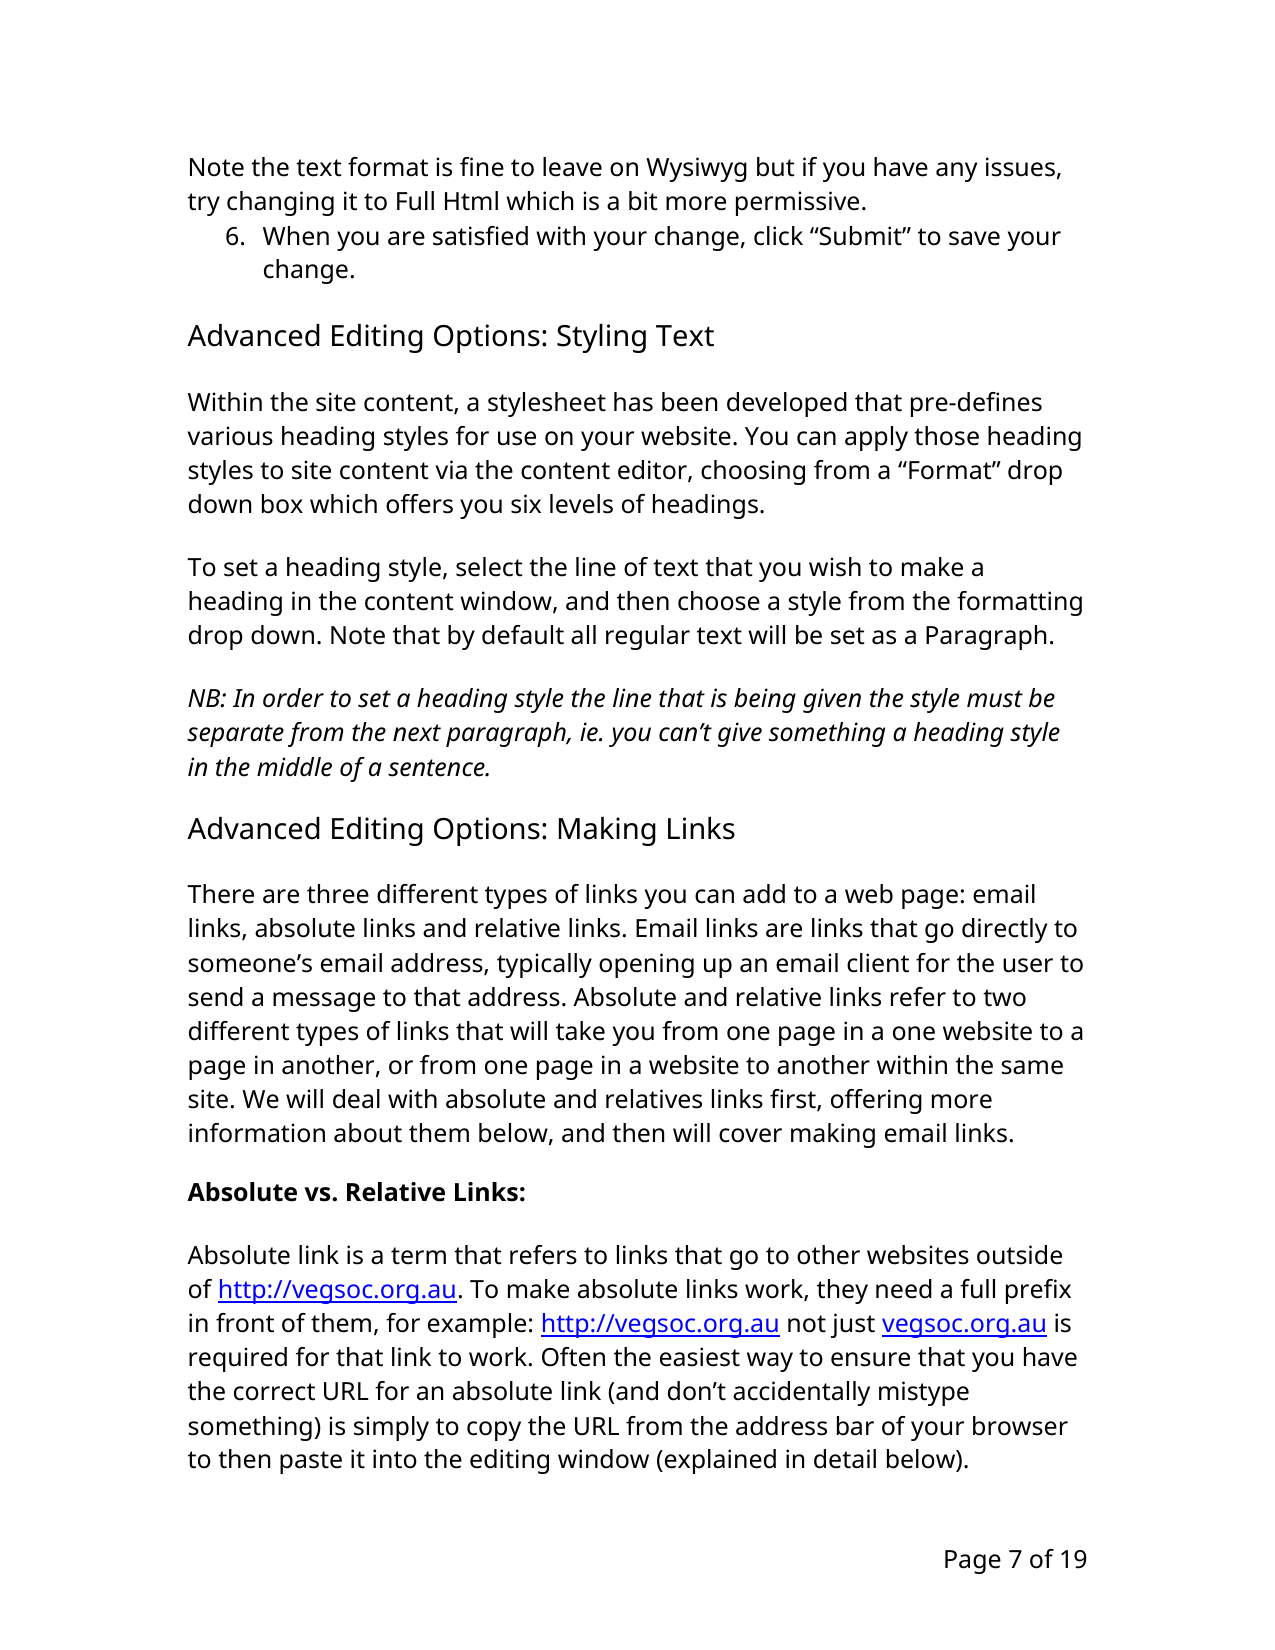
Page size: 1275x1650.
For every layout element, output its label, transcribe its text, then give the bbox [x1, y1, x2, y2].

subtitle Advanced Editing Options: Making Links [187, 808, 1087, 848]
text Within the site content, a stylesheet has been developed that pre-defines various heading styles for use on your website. You can apply those heading styles to site content via the content editor, choosing from a “Format” drop down box which offers you six levels of headings. [187, 384, 1087, 521]
text To set a heading style, select the line of text that you wish to make a heading in the content window, and then choose a style from the formatting drop down. Note that by default all regular text will be set as a Paragraph. [187, 550, 1087, 652]
subtitle Advanced Editing Options: Styling Text [187, 315, 1087, 355]
list When you are satisfied with your change, click “Submit” to save your change. [225, 218, 1087, 286]
text Note the text format is fine to leave on Wysiwyg but if you have any issues, try changing it to Full Html which is a bit more permissive. [187, 150, 1087, 218]
subtitle Absolute vs. Relative Links: [187, 1174, 1087, 1209]
text Absolute link is a term that refers to links that go to other websites outside of http://vegsoc.org.au. To make absolute links work, they need a full prefix in front of them, for example: http://vegsoc.org.au not just vegsoc.org.au is required for that link to work. Often the easiest way to ensure that you have the correct URL for an absolute link (and don’t accidentally mistype something) is simply to copy the URL from the address bar of your browser to then paste it into the editing window (explained in detail below). [187, 1238, 1087, 1476]
text NB: In order to set a heading style the line that is being given the style must be separate from the next paragraph, ie. you can’t give something a heading style in the middle of a sentence. [187, 681, 1087, 783]
text There are three different types of links you can add to a web page: email links, absolute links and relative links. Email links are links that go directly to someone’s email address, typically opening up an email client for the user to send a message to that address. Absolute and relative links refer to two different types of links that will take you from one page in a one website to a page in another, or from one page in a website to another within the same site. We will deal with absolute and relatives links first, offering more information about them below, and then will cover making email links. [187, 877, 1087, 1149]
